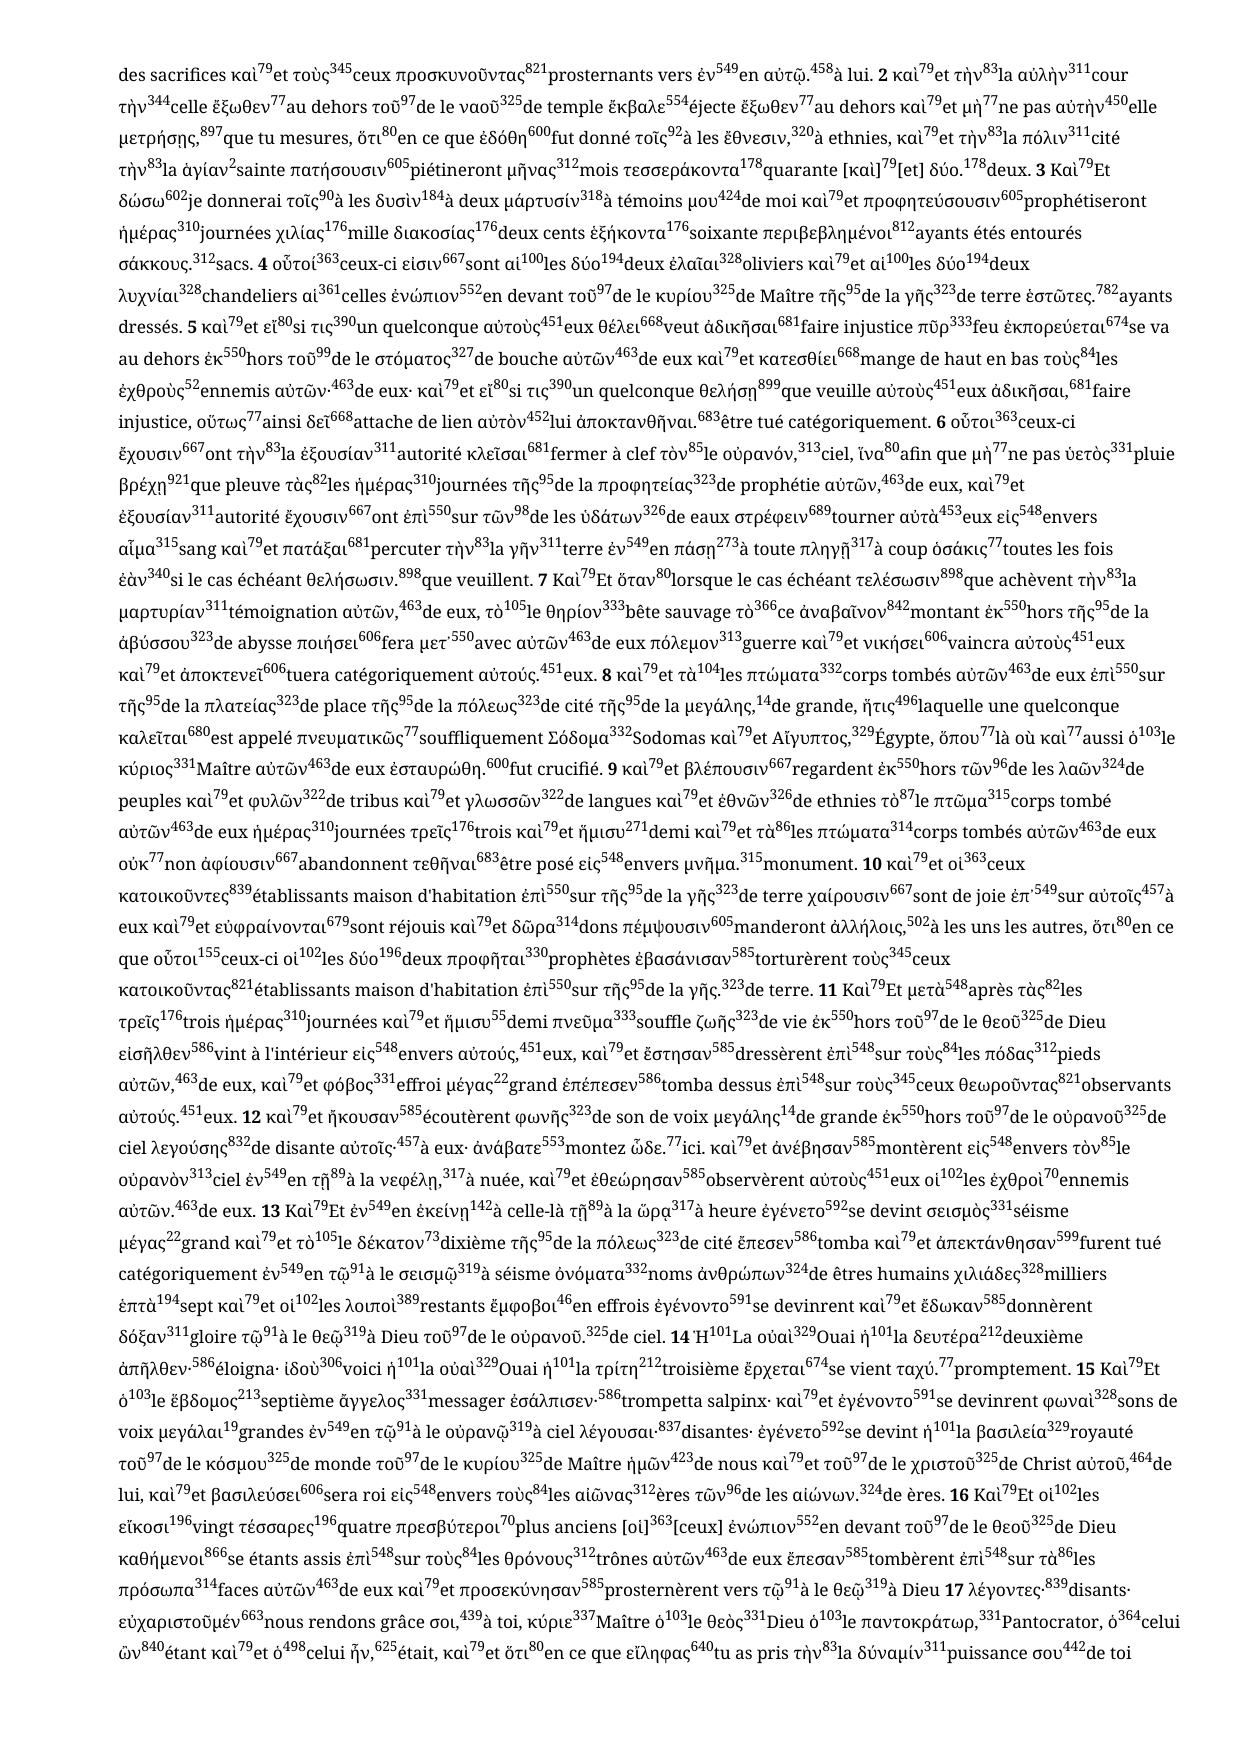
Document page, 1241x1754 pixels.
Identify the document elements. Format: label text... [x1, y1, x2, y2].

text 1 Καὶ79Et ἐδόθη600fut donné μοι420à moi κάλαμος331calame ὅμοιος47semblable ῥάβδῳ,317à bâton, λέγων·840disant· ἔγειρε570éveille καὶ79et μέτρησον554mesure τὸν85le ναὸν313temple τοῦ97de le θεοῦ325de Dieu καὶ79et τὸ87le θυσιαστήριον315autel des sacrifices καὶ79et τοὺς345ceux προσκυνοῦντας821prosternants vers ἐν549en αὐτῷ.458à lui. 2 καὶ79et τὴν83la αὐλὴν311cour τὴν344celle ἔξωθεν77au dehors τοῦ97de le ναοῦ325de temple ἔκβαλε554éjecte ἔξωθεν77au dehors καὶ79et μὴ77ne pas αὐτὴν450elle μετρήσῃς,897que tu mesures, ὅτι80en ce que ἐδόθη600fut donné τοῖς92à les ἔθνεσιν,320à ethnies, καὶ79et τὴν83la πόλιν311cité τὴν83la ἁγίαν2sainte πατήσουσιν605piétineront μῆνας312mois τεσσεράκοντα178quarante [καὶ]79[et] δύο.178deux. 3 Καὶ79Et δώσω602je donnerai τοῖς90à les δυσὶν184à deux μάρτυσίν318à témoins μου424de moi καὶ79et προφητεύσουσιν605prophétiseront ἡμέρας310journées χιλίας176mille διακοσίας176deux cents ἑξήκοντα176soixante περιβεβλημένοι812ayants étés entourés σάκκους.312sacs. 4 οὗτοί363ceux-ci εἰσιν667sont αἱ100les δύο194deux ἐλαῖαι328oliviers καὶ79et αἱ100les δύο194deux λυχνίαι328chandeliers αἱ361celles ἐνώπιον552en devant τοῦ97de le κυρίου325de Maître τῆς95de la γῆς323de terre ἑστῶτες.782ayants dressés. 5 καὶ79et εἴ80si τις390un quelconque αὐτοὺς451eux θέλει668veut ἀδικῆσαι681faire injustice πῦρ333feu ἐκπορεύεται674se va au dehors ἐκ550hors τοῦ99de le στόματος327de bouche αὐτῶν463de eux καὶ79et κατεσθίει668mange de haut en bas τοὺς84les ἐχθροὺς52ennemis αὐτῶν·463de eux· καὶ79et εἴ80si τις390un quelconque θελήσῃ899que veuille αὐτοὺς451eux ἀδικῆσαι,681faire injustice, οὕτως77ainsi δεῖ668attache de lien αὐτὸν452lui ἀποκτανθῆναι.683être tué catégoriquement. 6 οὗτοι363ceux-ci ἔχουσιν667ont τὴν83la ἐξουσίαν311autorité κλεῖσαι681fermer à clef τὸν85le οὐρανόν,313ciel, ἵνα80afin que μὴ77ne pas ὑετὸς331pluie βρέχῃ921que pleuve τὰς82les ἡμέρας310journées τῆς95de la προφητείας323de prophétie αὐτῶν,463de eux, καὶ79et ἐξουσίαν311autorité ἔχουσιν667ont ἐπὶ550sur τῶν98de les ὑδάτων326de eaux στρέφειν689tourner αὐτὰ453eux εἰς548envers αἷμα315sang καὶ79et πατάξαι681percuter τὴν83la γῆν311terre ἐν549en πάσῃ273à toute πληγῇ317à coup ὁσάκις77toutes les fois ἐὰν340si le cas échéant θελήσωσιν.898que veuillent. 7 Καὶ79Et ὅταν80lorsque le cas échéant τελέσωσιν898que achèvent τὴν83la μαρτυρίαν311témoignation αὐτῶν,463de eux, τὸ105le θηρίον333bête sauvage τὸ366ce ἀναβαῖνον842montant ἐκ550hors τῆς95de la ἀβύσσου323de abysse ποιήσει606fera μετ᾽550avec αὐτῶν463de eux πόλεμον313guerre καὶ79et νικήσει606vaincra αὐτοὺς451eux καὶ79et ἀποκτενεῖ606tuera catégoriquement αὐτούς.451eux. 8 καὶ79et τὰ104les πτώματα332corps tombés αὐτῶν463de eux ἐπὶ550sur τῆς95de la πλατείας323de place τῆς95de la πόλεως323de cité τῆς95de la μεγάλης,14de grande, ἥτις496laquelle une quelconque καλεῖται680est appelé πνευματικῶς77souffliquement Σόδομα332Sodomas καὶ79et Αἴγυπτος,329Égypte, ὅπου77là où καὶ77aussi ὁ103le κύριος331Maître αὐτῶν463de eux ἐσταυρώθη.600fut crucifié. 9 καὶ79et βλέπουσιν667regardent ἐκ550hors τῶν96de les λαῶν324de peuples καὶ79et φυλῶν322de tribus καὶ79et γλωσσῶν322de langues καὶ79et ἐθνῶν326de ethnies τὸ87le πτῶμα315corps tombé αὐτῶν463de eux ἡμέρας310journées τρεῖς176trois καὶ79et ἥμισυ271demi καὶ79et τὰ86les πτώματα314corps tombés αὐτῶν463de eux οὐκ77non ἀφίουσιν667abandonnent τεθῆναι683être posé εἰς548envers μνῆμα.315monument. 10 καὶ79et οἱ363ceux κατοικοῦντες839établissants maison d'habitation ἐπὶ550sur τῆς95de la γῆς323de terre χαίρουσιν667sont de joie ἐπ᾽549sur αὐτοῖς457à eux καὶ79et εὐφραίνονται679sont réjouis καὶ79et δῶρα314dons πέμψουσιν605manderont ἀλλήλοις,502à les uns les autres, ὅτι80en ce que οὗτοι155ceux-ci οἱ102les δύο196deux προφῆται330prophètes ἐβασάνισαν585torturèrent τοὺς345ceux κατοικοῦντας821établissants maison d'habitation ἐπὶ550sur τῆς95de la γῆς.323de terre. 11 Καὶ79Et μετὰ548après τὰς82les τρεῖς176trois ἡμέρας310journées καὶ79et ἥμισυ55demi πνεῦμα333souffle ζωῆς323de vie ἐκ550hors τοῦ97de le θεοῦ325de Dieu εἰσῆλθεν586vint à l'intérieur εἰς548envers αὐτούς,451eux, καὶ79et ἔστησαν585dressèrent ἐπὶ548sur τοὺς84les πόδας312pieds αὐτῶν,463de eux, καὶ79et φόβος331effroi μέγας22grand ἐπέπεσεν586tomba dessus ἐπὶ548sur τοὺς345ceux θεωροῦντας821observants αὐτούς.451eux. 12 καὶ79et ἤκουσαν585écoutèrent φωνῆς323de son de voix μεγάλης14de grande ἐκ550hors τοῦ97de le οὐρανοῦ325de ciel λεγούσης832de disante αὐτοῖς·457à eux· ἀνάβατε553montez ὧδε.77ici. καὶ79et ἀνέβησαν585montèrent εἰς548envers τὸν85le οὐρανὸν313ciel ἐν549en τῇ89à la νεφέλῃ,317à nuée, καὶ79et ἐθεώρησαν585observèrent αὐτοὺς451eux οἱ102les ἐχθροὶ70ennemis αὐτῶν.463de eux. 13 Καὶ79Et ἐν549en ἐκείνῃ142à celle-là τῇ89à la ὥρᾳ317à heure ἐγένετο592se devint σεισμὸς331séisme μέγας22grand καὶ79et τὸ105le δέκατον73dixième τῆς95de la πόλεως323de cité ἔπεσεν586tomba καὶ79et ἀπεκτάνθησαν599furent tué catégoriquement ἐν549en τῷ91à le σεισμῷ319à séisme ὀνόματα332noms ἀνθρώπων324de êtres humains χιλιάδες328milliers ἑπτὰ194sept καὶ79et οἱ102les λοιποὶ389restants ἔμφοβοι46en effrois ἐγένοντο591se devinrent καὶ79et ἔδωκαν585donnèrent δόξαν311gloire τῷ91à le θεῷ319à Dieu τοῦ97de le οὐρανοῦ.325de ciel. 14 Ἡ101La οὐαὶ329Ouai ἡ101la δευτέρα212deuxième ἀπῆλθεν·586éloigna· ἰδοὺ306voici ἡ101la οὐαὶ329Ouai ἡ101la τρίτη212troisième ἔρχεται674se vient ταχύ.77promptement. 15 Καὶ79Et ὁ103le ἕβδομος213septième ἄγγελος331messager ἐσάλπισεν·586trompetta salpinx· καὶ79et ἐγένοντο591se devinrent φωναὶ328sons de voix μεγάλαι19grandes ἐν549en τῷ91à le οὐρανῷ319à ciel λέγουσαι·837disantes· ἐγένετο592se devint ἡ101la βασιλεία329royauté τοῦ97de le κόσμου325de monde τοῦ97de le κυρίου325de Maître ἡμῶν423de nous καὶ79et τοῦ97de le χριστοῦ325de Christ αὐτοῦ,464de lui, καὶ79et βασιλεύσει606sera roi εἰς548envers τοὺς84les αἰῶνας312ères τῶν96de les αἰώνων.324de ères. 16 Καὶ79Et οἱ102les εἴκοσι196vingt τέσσαρες196quatre πρεσβύτεροι70plus anciens [οἱ]363[ceux] ἐνώπιον552en devant τοῦ97de le θεοῦ325de Dieu καθήμενοι866se étants assis ἐπὶ548sur τοὺς84les θρόνους312trônes αὐτῶν463de eux ἔπεσαν585tombèrent ἐπὶ548sur τὰ86les πρόσωπα314faces αὐτῶν463de eux καὶ79et προσεκύνησαν585prosternèrent vers τῷ91à le θεῷ319à Dieu 17 λέγοντες·839disants· εὐχαριστοῦμέν663nous rendons grâce σοι,439à toi, κύριε337Maître ὁ103le θεὸς331Dieu ὁ103le παντοκράτωρ,331Pantocrator, ὁ364celui ὢν840étant καὶ79et ὁ498celui ἦν,625était, καὶ79et ὅτι80en ce que εἴληφας640tu as pris τὴν83la δύναμίν311puissance σου442de toi τὴν83la μεγάλην2grande καὶ79et ἐβασίλευσας.584tu fus roi. 18 καὶ79et τὰ104les ἔθνη332ethnies ὠργίσθησαν,599furent mis en colère, καὶ79et ἦλθεν586vint ἡ101la ὀργή329colère σου442de toi καὶ79et ὁ103le καιρὸς331moment τῶν96de les νεκρῶν64de morts κριθῆναι683être jugé καὶ79et δοῦναι681donner τὸν85le μισθὸν313salaire τοῖς90à les δούλοις318à mâles esclaves σου442de toi τοῖς90à les προφήταις318à prophètes καὶ79et τοῖς90à les ἁγίοις58à saints καὶ79et τοῖς351à ceux φοβουμένοις854à se effrayants τὸ87le ὄνομά315nom σου,442de toi, τοὺς84les μικροὺς52petits καὶ79et τοὺς84les μεγάλους,52grands, καὶ79et διαφθεῖραι681corrompre à travers τοὺς345ceux διαφθείροντας821corrompants à travers τὴν83la γῆν.311terre. 19 Καὶ79Et ἠνοίγη600fut ouvert ὁ103le ναὸς331temple τοῦ97de le θεοῦ325de Dieu ὁ364celui ἐν549en τῷ91à le οὐρανῷ319à ciel καὶ79et ὤφθη600fut vu ἡ101la κιβωτὸς329arche τῆς95de la διαθήκης323de disposition τοῦ97de le κυρίου325de Maître ἐν549en τῷ91à le ναῷ319à temple αὐτοῦ,464de lui, καὶ79et ἐγένοντο591se devinrent ἀστραπαὶ328éclairs καὶ79et φωναὶ328sons de voix καὶ79et βρονταὶ328tonnerres καὶ79et σεισμὸς331séisme καὶ79et χάλαζα329grêle μεγάλη.20grande. [118, 59, 1181, 1665]
